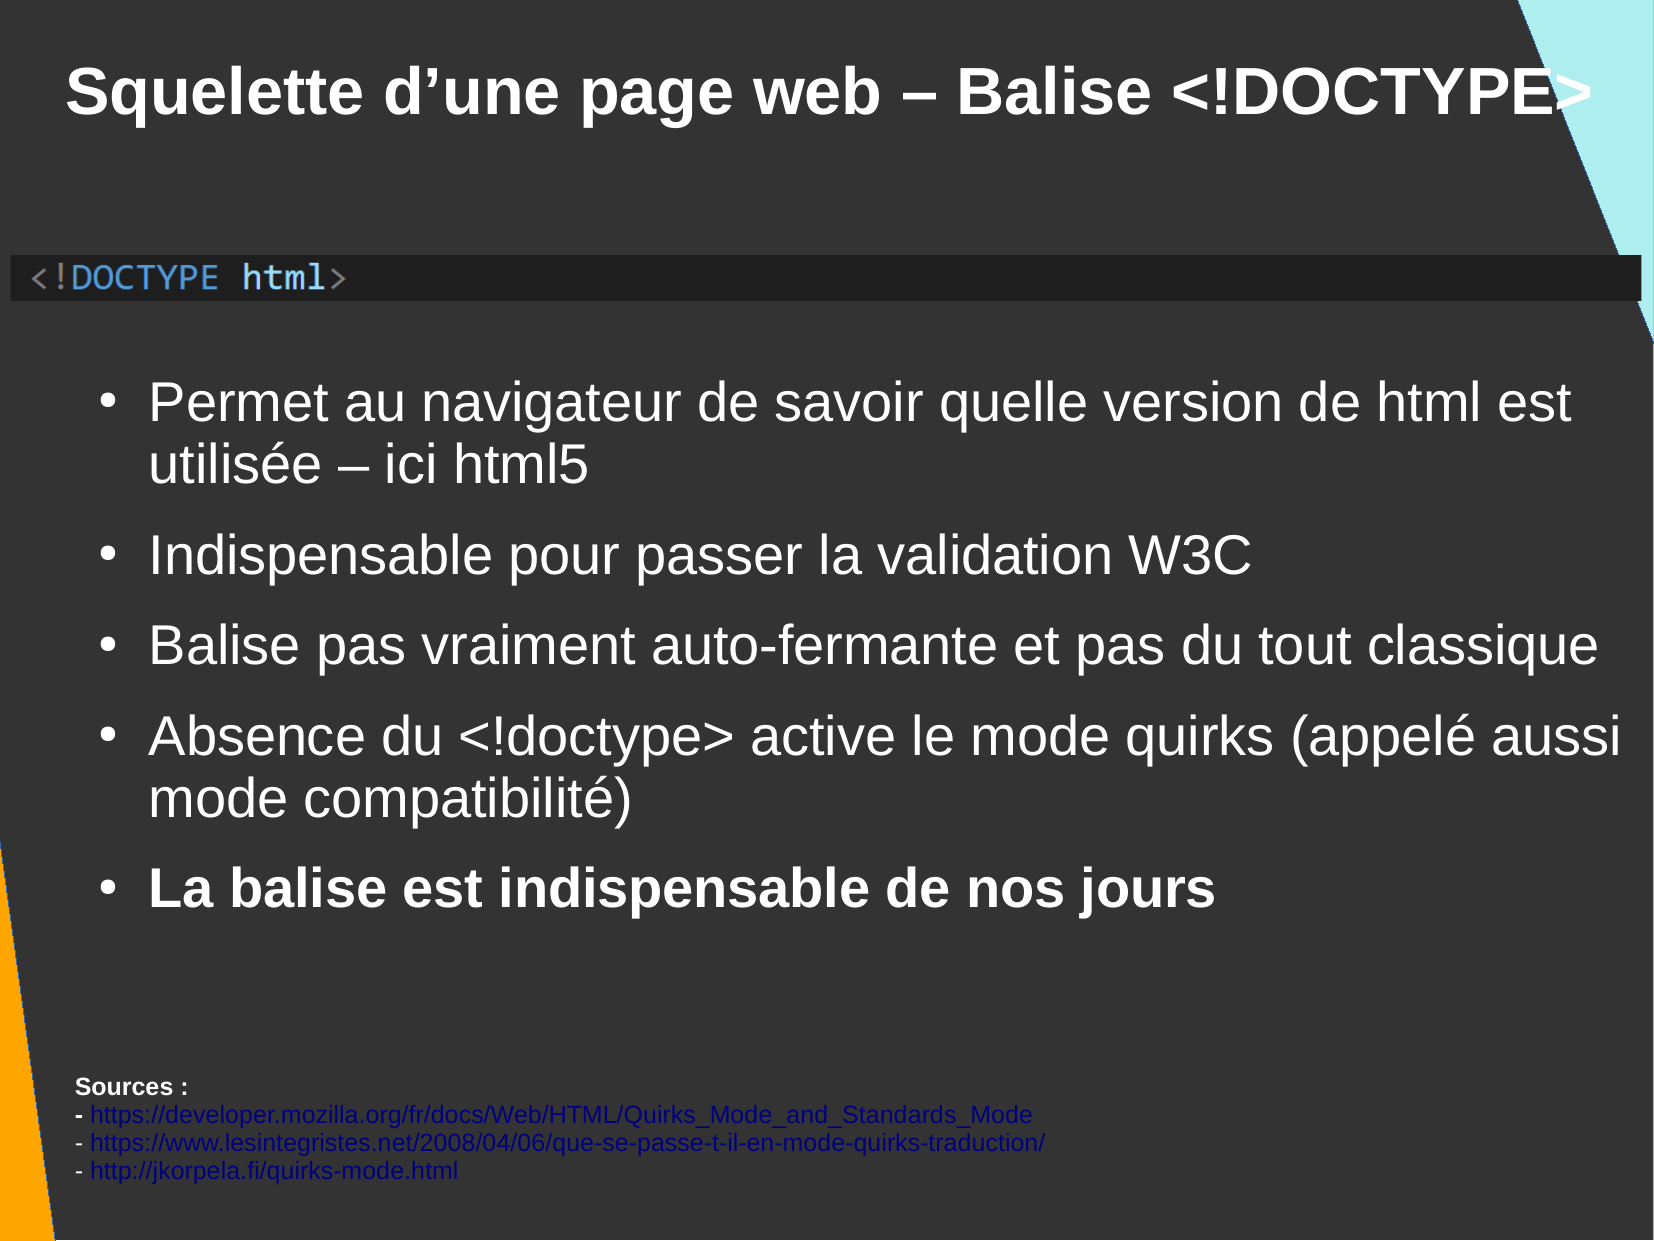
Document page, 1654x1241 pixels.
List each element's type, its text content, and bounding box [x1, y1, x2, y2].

picture [10, 255, 1642, 301]
text_box [0, 841, 56, 1241]
title Squelette d’une page web – Balise <!DOCTYPE> [64, 54, 1636, 204]
text_box [1517, 0, 1654, 344]
text_box Sources : - https://developer.mozilla.org/fr/docs/Web/HTML/Quirks_Mode_and_Standards_Mode - https://www.lesintegristes.net/2008/04/06/que-se-passe-t-il-en-mode-quirks-traduction/ - http://jkorpela.fi/quirks-mode.html [60, 1065, 1546, 1241]
list Permet au navigateur de savoir quelle version de html est utilisée – ici html5 Indispensable pour passer la validation W3C Balise pas vraiment auto-fermante et pas du tout classique Absence du <!doctype> active le mode quirks (appelé aussi mode compatibilité) La balise est indispensable de nos jours [81, 370, 1636, 931]
